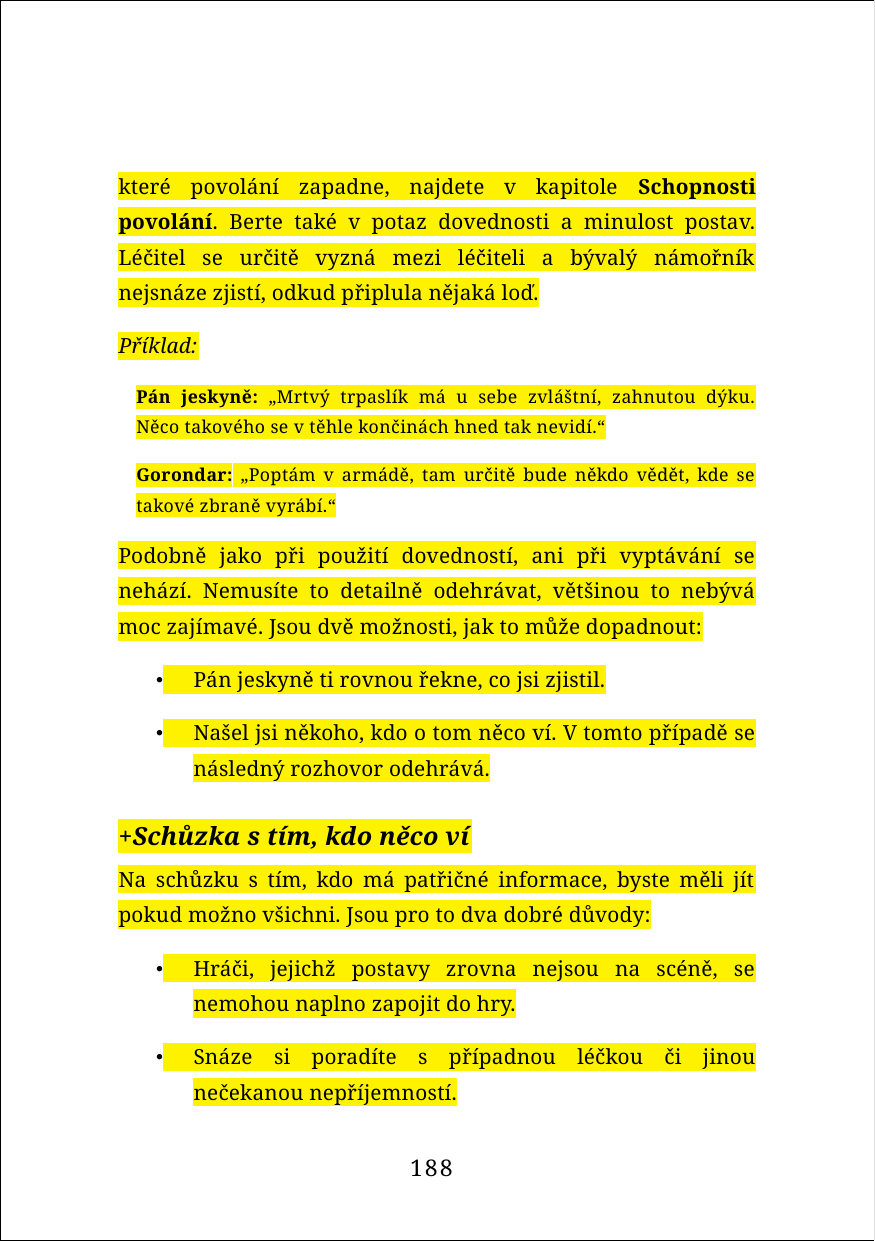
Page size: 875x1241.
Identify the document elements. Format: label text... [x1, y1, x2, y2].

text Pán jeskyně: „Mrtvý trpaslík má u sebe zvláštní, zahnutou dýku. Něco takového se v těhle končinách hned tak nevidí.“ [136, 385, 756, 439]
list Snáze si poradíte s případnou léčkou či jinou nečekanou nepříjemností. [156, 1042, 756, 1106]
text Příklad: [118, 332, 756, 360]
text které povolání zapadne, najdete v kapitole Schopnosti povolání. Berte také v potaz dovednosti a minulost postav. Léčitel se určitě vyzná mezi léčiteli a bývalý námořník nejsnáze zjistí, odkud připlula nějaká loď. [118, 172, 756, 307]
subtitle +Schůzka s tím, kdo něco ví [118, 819, 756, 853]
text Podobně jako při použití dovedností, ani při vyptávání se nehází. Nemusíte to detailně odehrávat, většinou to nebývá moc zajímavé. Jsou dvě možnosti, jak to může dopadnout: [118, 541, 756, 641]
text Na schůzku s tím, kdo má patřičné informace, byste měli jít pokud možno všichni. Jsou pro to dva dobré důvody: [118, 865, 756, 929]
list Pán jeskyně ti rovnou řekne, co jsi zjistil. [156, 665, 756, 694]
text Gorondar: „Poptám v armádě, tam určitě bude někdo vědět, kde se takové zbraně vyrábí.“ [136, 463, 756, 517]
list Hráči, jejichž postavy zrovna nejsou na scéně, se nemohou naplno zapojit do hry. [156, 954, 756, 1018]
list Našel jsi někoho, kdo o tom něco ví. V tomto případě se následný rozhovor odehrává. [156, 718, 756, 782]
